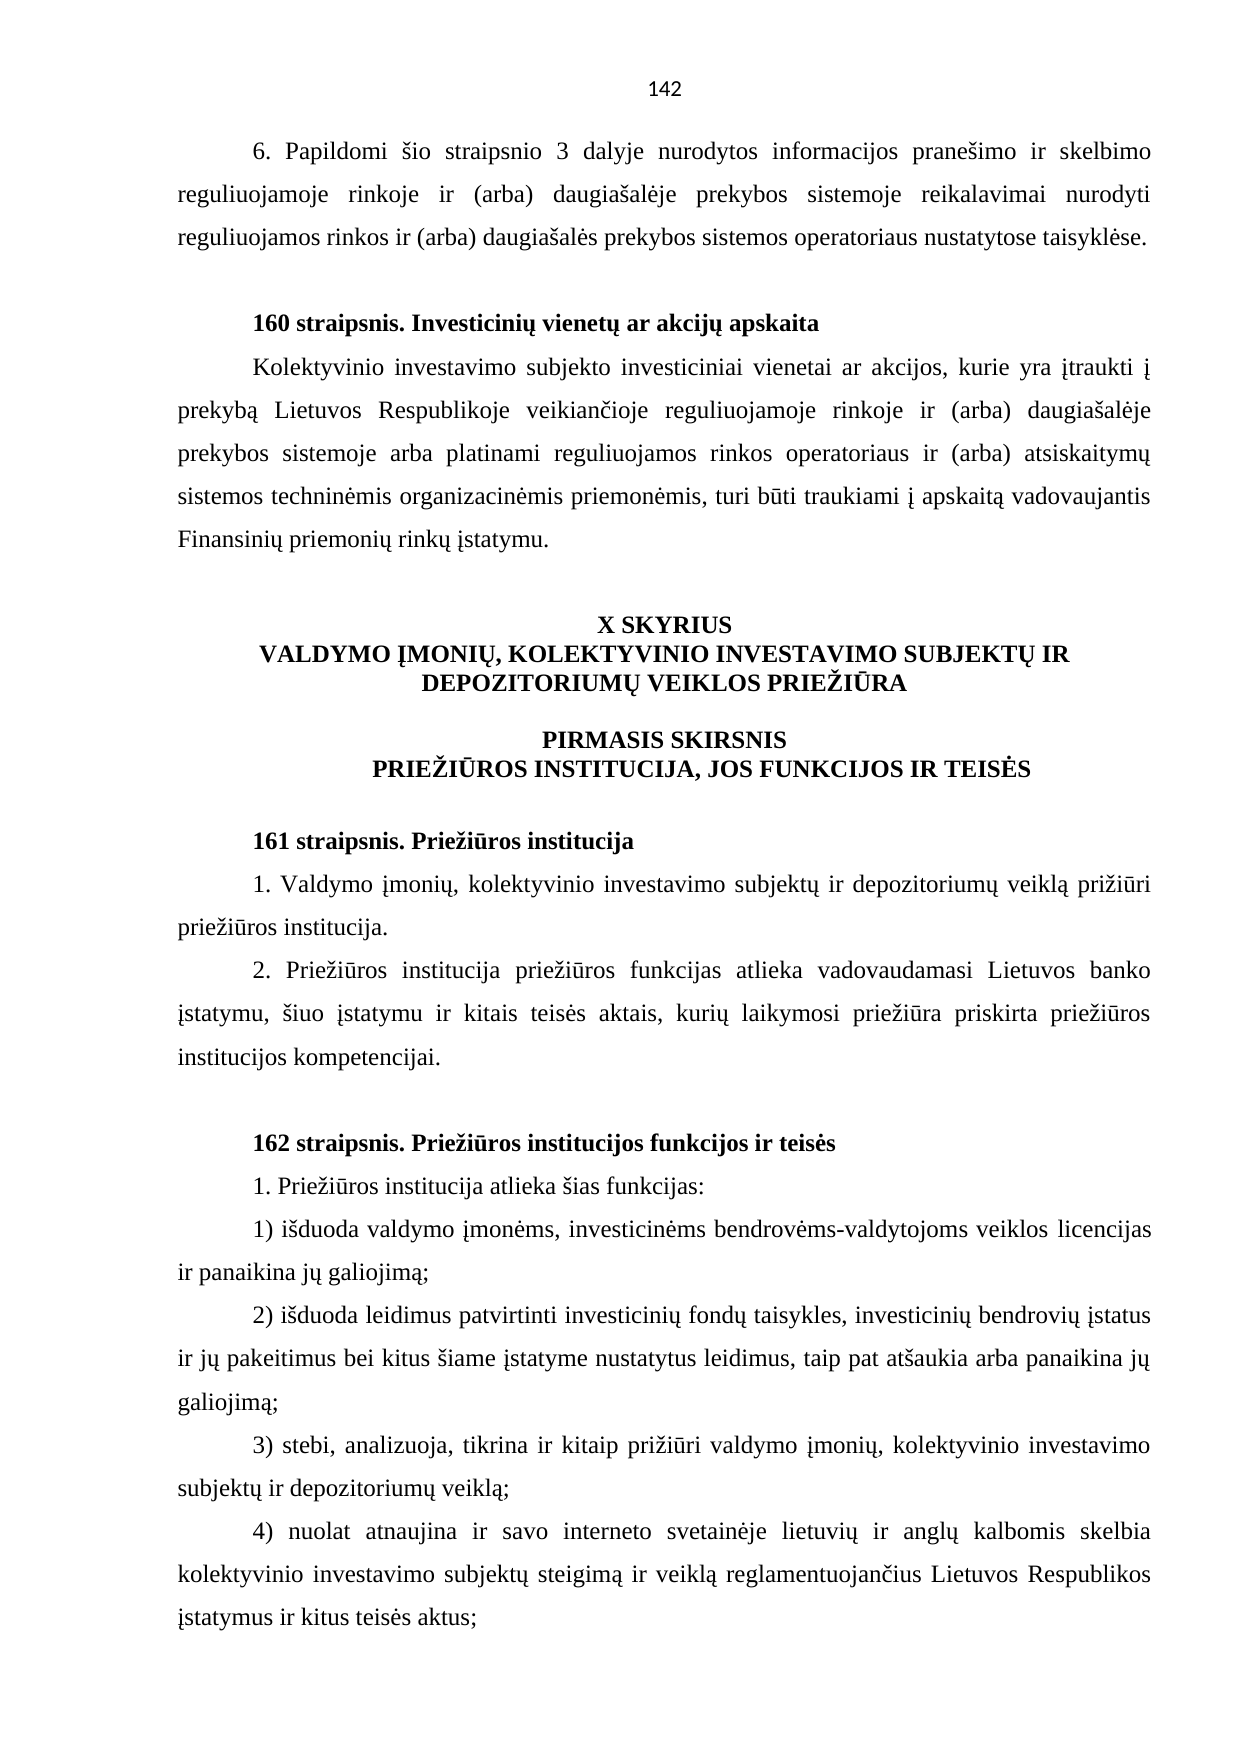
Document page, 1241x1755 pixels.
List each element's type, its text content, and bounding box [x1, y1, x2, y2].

text PIRMASIS SKIRSNIS [177, 725, 1152, 754]
text VALDYMO ĮMONIŲ, KOLEKTYVINIO INVESTAVIMO SUBJEKTŲ IR DEPOZITORIUMŲ VEIKLOS PRIEŽIŪRA [177, 639, 1152, 697]
text X SKYRIUS [177, 610, 1152, 639]
text 2) išduoda leidimus patvirtinti investicinių fondų taisykles, investicinių bendrovių įstatus ir jų pakeitimus bei kitus šiame įstatyme nustatytus leidimus, taip pat atšaukia arba panaikina jų galiojimą; [177, 1300, 1152, 1415]
text 1) išduoda valdymo įmonėms, investicinėms bendrovėms-valdytojoms veiklos licencijas ir panaikina jų galiojimą; [177, 1214, 1152, 1286]
text 1. Valdymo įmonių, kolektyvinio investavimo subjektų ir depozitoriumų veiklą prižiūri priežiūros institucija. [177, 869, 1152, 941]
text 1. Priežiūros institucija atlieka šias funkcijas: [177, 1171, 1152, 1200]
text 2. Priežiūros institucija priežiūros funkcijas atlieka vadovaudamasi Lietuvos banko įstatymu, šiuo įstatymu ir kitais teisės aktais, kurių laikymosi priežiūra priskirta priežiūros institucijos kompetencijai. [177, 955, 1152, 1070]
text 161 straipsnis. Priežiūros institucija [177, 826, 1152, 855]
text 3) stebi, analizuoja, tikrina ir kitaip prižiūri valdymo įmonių, kolektyvinio investavimo subjektų ir depozitoriumų veiklą; [177, 1430, 1152, 1502]
text 6. Papildomi šio straipsnio 3 dalyje nurodytos informacijos pranešimo ir skelbimo reguliuojamoje rinkoje ir (arba) daugiašalėje prekybos sistemoje reikalavimai nurodyti reguliuojamos rinkos ir (arba) daugiašalės prekybos sistemos operatoriaus nustatytose taisyklėse. [177, 136, 1152, 251]
text 4) nuolat atnaujina ir savo interneto svetainėje lietuvių ir anglų kalbomis skelbia kolektyvinio investavimo subjektų steigimą ir veiklą reglamentuojančius Lietuvos Respublikos įstatymus ir kitus teisės aktus; [177, 1516, 1152, 1631]
text PRIEŽIŪROS INSTITUCIJA, JOS FUNKCIJOS IR TEISĖS [177, 754, 1152, 783]
text 160 straipsnis. Investicinių vienetų ar akcijų apskaita [252, 308, 1152, 337]
text 162 straipsnis. Priežiūros institucijos funkcijos ir teisės [177, 1128, 1152, 1157]
text Kolektyvinio investavimo subjekto investiciniai vienetai ar akcijos, kurie yra įtraukti į prekybą Lietuvos Respublikoje veikiančioje reguliuojamoje rinkoje ir (arba) daugiašalėje prekybos sistemoje arba platinami reguliuojamos rinkos operatoriaus ir (arba) atsiskaitymų sistemos techninėmis organizacinėmis priemonėmis, turi būti traukiami į apskaitą vadovaujantis Finansinių priemonių rinkų įstatymu. [177, 352, 1152, 553]
